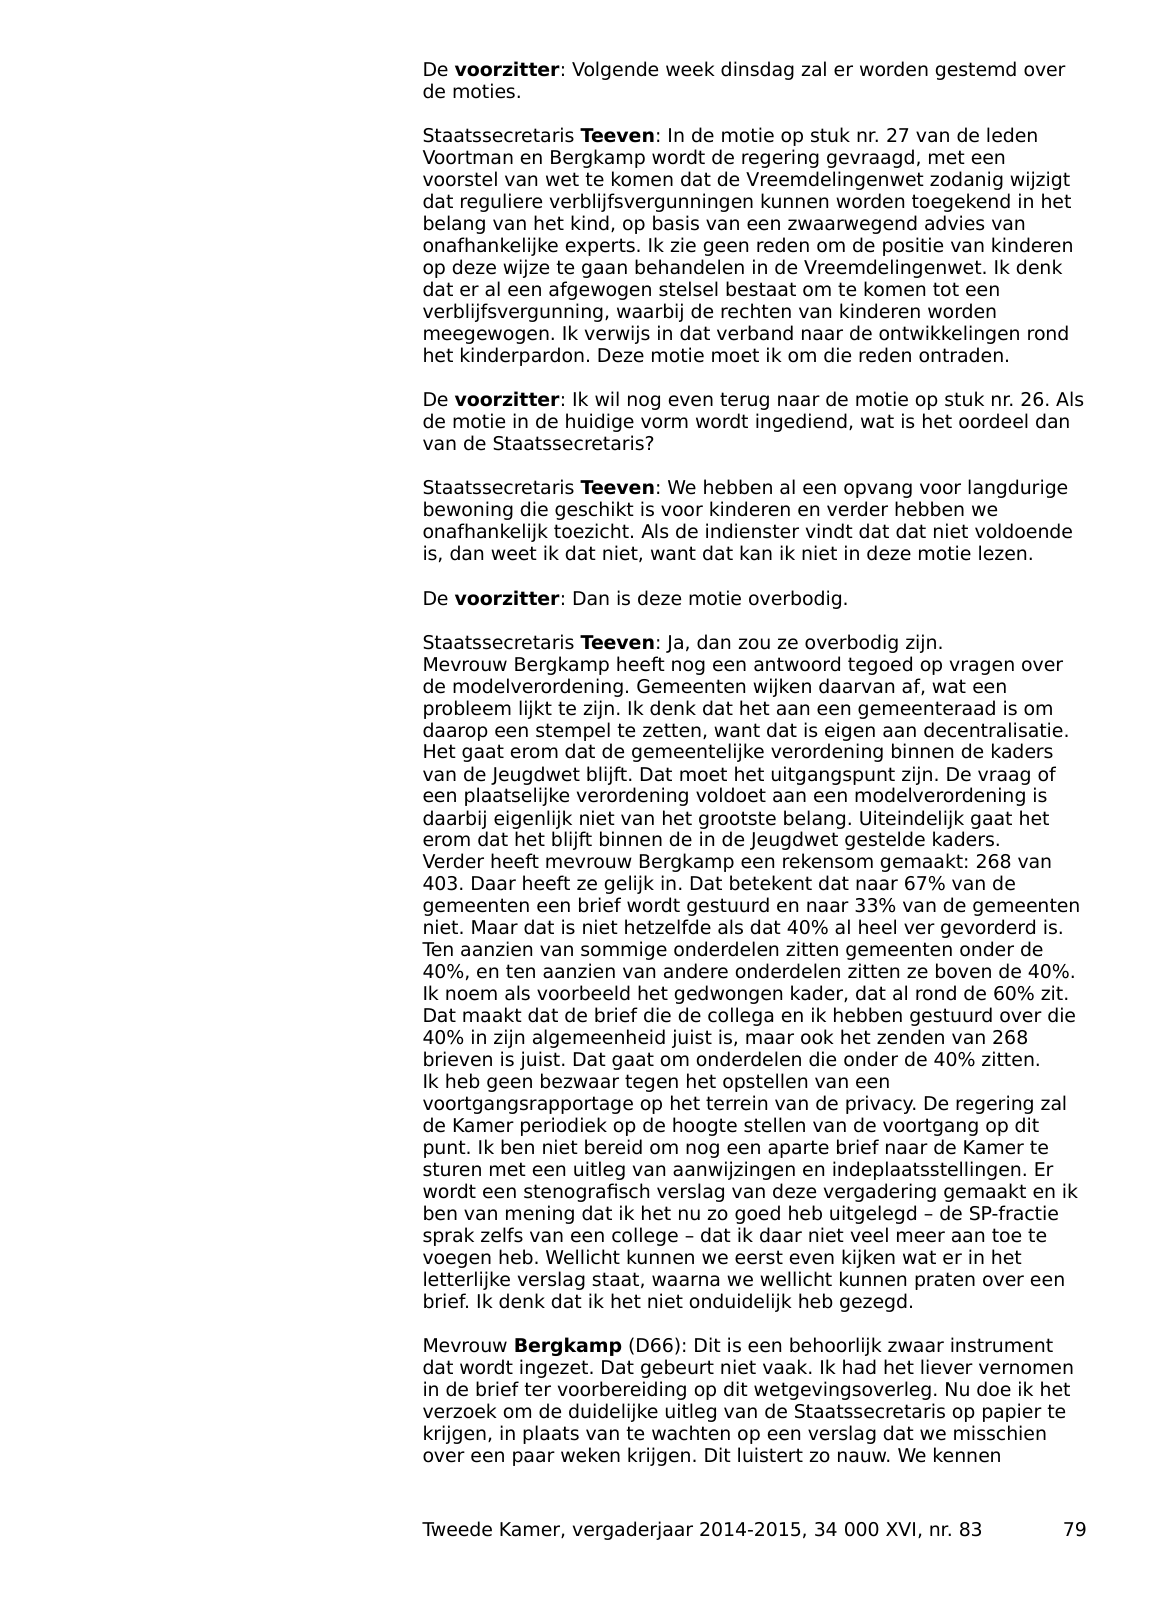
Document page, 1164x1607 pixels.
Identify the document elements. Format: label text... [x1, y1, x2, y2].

text Staatssecretaris Teeven: In de motie op stuk nr. 27 van de leden Voortman en Bergkamp wordt de regering gevraagd, met een voorstel van wet te komen dat de Vreemdelingenwet zodanig wijzigt dat reguliere verblijfsvergunningen kunnen worden toegekend in het belang van het kind, op basis van een zwaarwegend advies van onafhankelijke experts. Ik zie geen reden om de positie van kinderen op deze wijze te gaan behandelen in de Vreemdelingenwet. Ik denk dat er al een afgewogen stelsel bestaat om te komen tot een verblijfsvergunning, waarbij de rechten van kinderen worden meegewogen. Ik verwijs in dat verband naar de ontwikkelingen rond het kinderpardon. Deze motie moet ik om die reden ontraden. [422, 125, 1087, 367]
text Staatssecretaris Teeven: We hebben al een opvang voor langdurige bewoning die geschikt is voor kinderen en verder hebben we onafhankelijk toezicht. Als de indienster vindt dat dat niet voldoende is, dan weet ik dat niet, want dat kan ik niet in deze motie lezen. [422, 477, 1087, 565]
text De voorzitter: Volgende week dinsdag zal er worden gestemd over de moties. [422, 59, 1087, 103]
text Staatssecretaris Teeven: Ja, dan zou ze overbodig zijn. [422, 632, 1087, 653]
text De voorzitter: Ik wil nog even terug naar de motie op stuk nr. 26. Als de motie in de huidige vorm wordt ingediend, wat is het oordeel dan van de Staatssecretaris? [422, 389, 1087, 455]
text De voorzitter: Dan is deze motie overbodig. [422, 587, 1087, 609]
text Verder heeft mevrouw Bergkamp een rekensom gemaakt: 268 van 403. Daar heeft ze gelijk in. Dat betekent dat naar 67% van de gemeenten een brief wordt gestuurd en naar 33% van de gemeenten niet. Maar dat is niet hetzelfde als dat 40% al heel ver gevorderd is. Ten aanzien van sommige onderdelen zitten gemeenten onder de 40%, en ten aanzien van andere onderdelen zitten ze boven de 40%. Ik noem als voorbeeld het gedwongen kader, dat al rond de 60% zit. Dat maakt dat de brief die de collega en ik hebben gestuurd over die 40% in zijn algemeenheid juist is, maar ook het zenden van 268 brieven is juist. Dat gaat om onderdelen die onder de 40% zitten. [422, 851, 1087, 1071]
text Mevrouw Bergkamp (D66): Dit is een behoorlijk zwaar instrument dat wordt ingezet. Dat gebeurt niet vaak. Ik had het liever vernomen in de brief ter voorbereiding op dit wetgevingsoverleg. Nu doe ik het verzoek om de duidelijke uitleg van de Staatssecretaris op papier te krijgen, in plaats van te wachten op een verslag dat we misschien over een paar weken krijgen. Dit luistert zo nauw. We kennen [422, 1335, 1087, 1467]
text Mevrouw Bergkamp heeft nog een antwoord tegoed op vragen over de modelverordening. Gemeenten wijken daarvan af, wat een probleem lijkt te zijn. Ik denk dat het aan een gemeenteraad is om daarop een stempel te zetten, want dat is eigen aan decentralisatie. Het gaat erom dat de gemeentelijke verordening binnen de kaders van de Jeugdwet blijft. Dat moet het uitgangspunt zijn. De vraag of een plaatselijke verordening voldoet aan een modelverordening is daarbij eigenlijk niet van het grootste belang. Uiteindelijk gaat het erom dat het blijft binnen de in de Jeugdwet gestelde kaders. [422, 653, 1087, 851]
text Ik heb geen bezwaar tegen het opstellen van een voortgangsrapportage op het terrein van de privacy. De regering zal de Kamer periodiek op de hoogte stellen van de voortgang op dit punt. Ik ben niet bereid om nog een aparte brief naar de Kamer te sturen met een uitleg van aanwijzingen en indeplaatsstellingen. Er wordt een stenografisch verslag van deze vergadering gemaakt en ik ben van mening dat ik het nu zo goed heb uitgelegd – de SP-fractie sprak zelfs van een college – dat ik daar niet veel meer aan toe te voegen heb. Wellicht kunnen we eerst even kijken wat er in het letterlijke verslag staat, waarna we wellicht kunnen praten over een brief. Ik denk dat ik het niet onduidelijk heb gezegd. [422, 1071, 1087, 1313]
